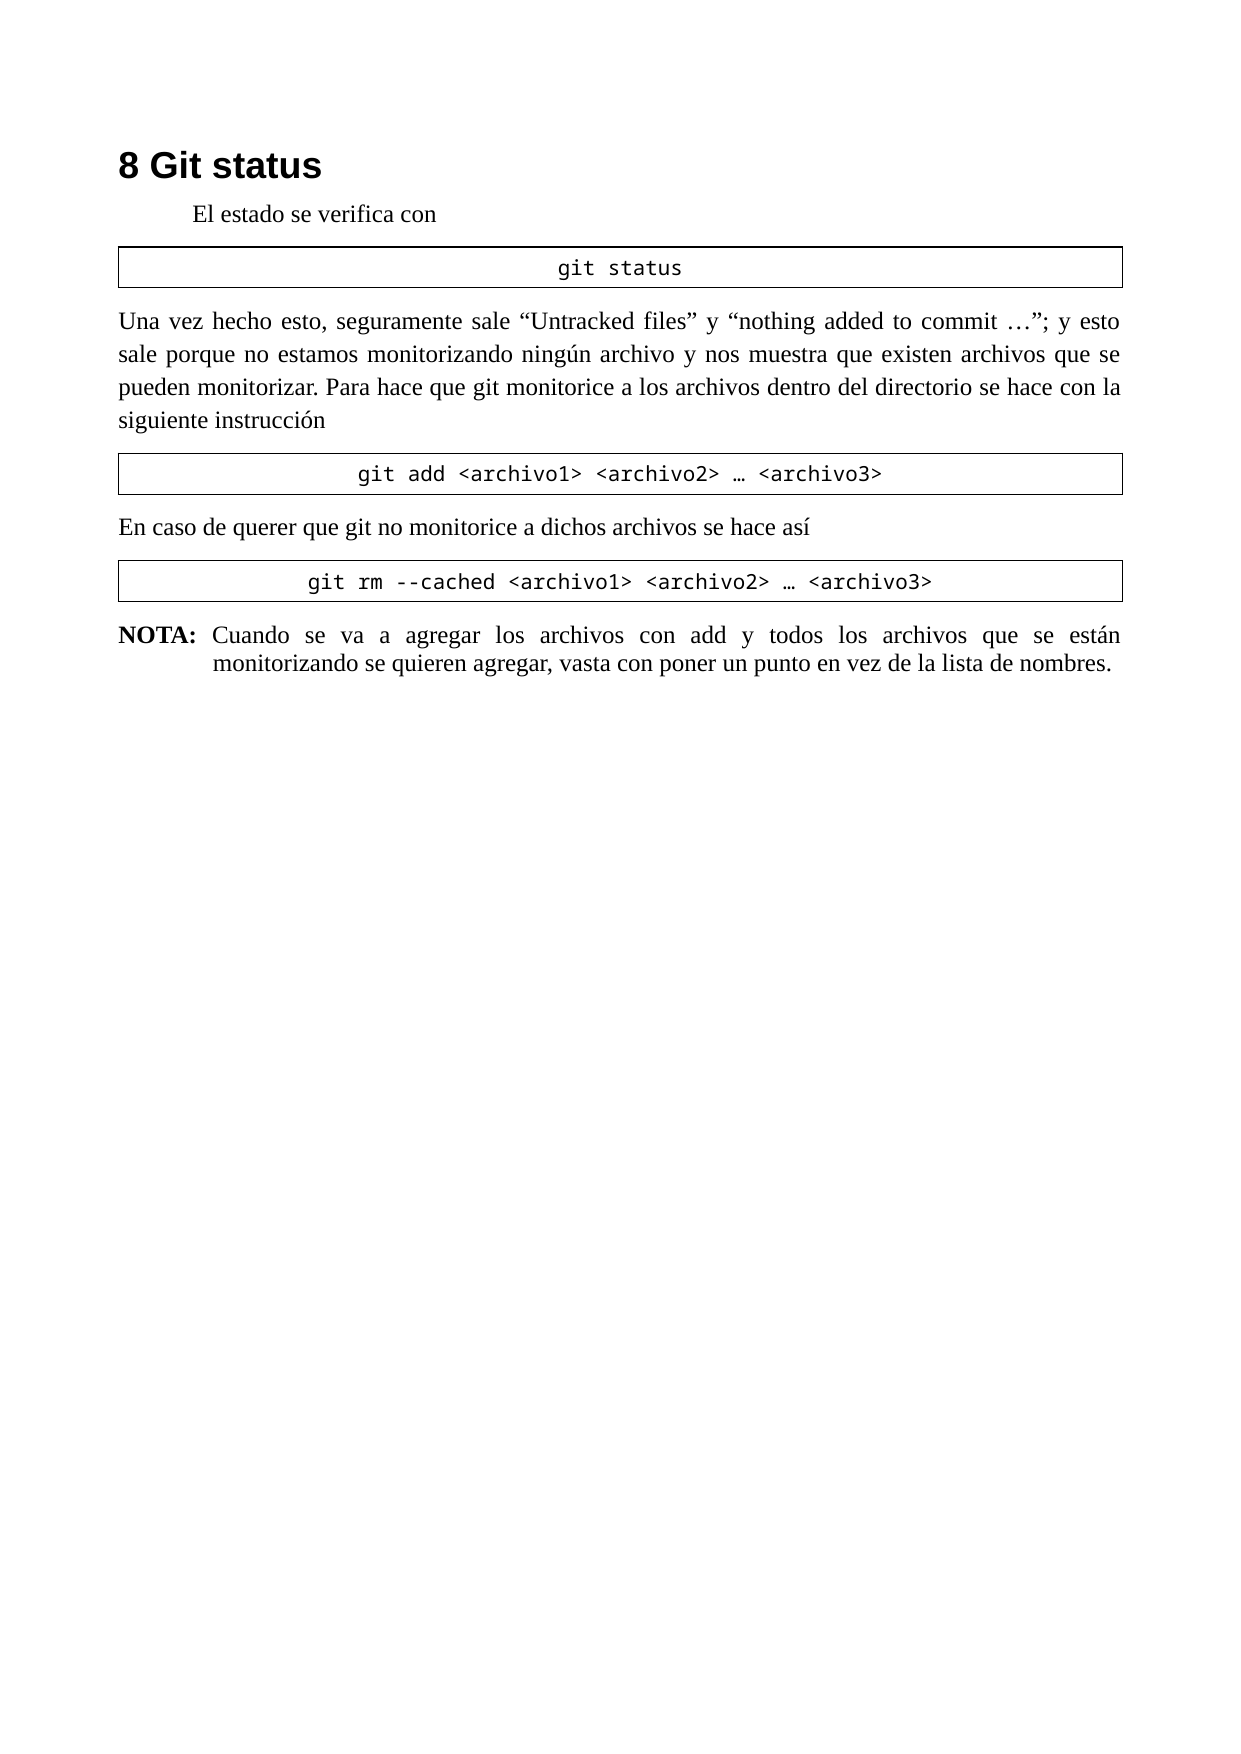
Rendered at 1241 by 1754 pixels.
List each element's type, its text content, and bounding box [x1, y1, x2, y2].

text El estado se verifica con [118, 199, 1122, 227]
table_header git add <archivo1> <archivo2> … <archivo3> [119, 454, 1122, 494]
subtitle 8 Git status [118, 143, 1122, 186]
text NOTA: Cuando se va a agregar los archivos con add y todos los archivos que se están monitorizando se quieren agregar, vasta con poner un punto en vez de la lista de nombres. [118, 620, 1122, 677]
table_header git status [119, 248, 1122, 287]
text En caso de querer que git no monitorice a dichos archivos se hace así [118, 512, 1122, 541]
table_header git rm --cached <archivo1> <archivo2> … <archivo3> [119, 561, 1122, 601]
text Una vez hecho esto, seguramente sale “Untracked files” y “nothing added to commit …”; y esto sale porque no estamos monitorizando ningún archivo y nos muestra que existen archivos que se pueden monitorizar. Para hace que git monitorice a los archivos dentro del directorio se hace con la siguiente instrucción [118, 306, 1122, 434]
